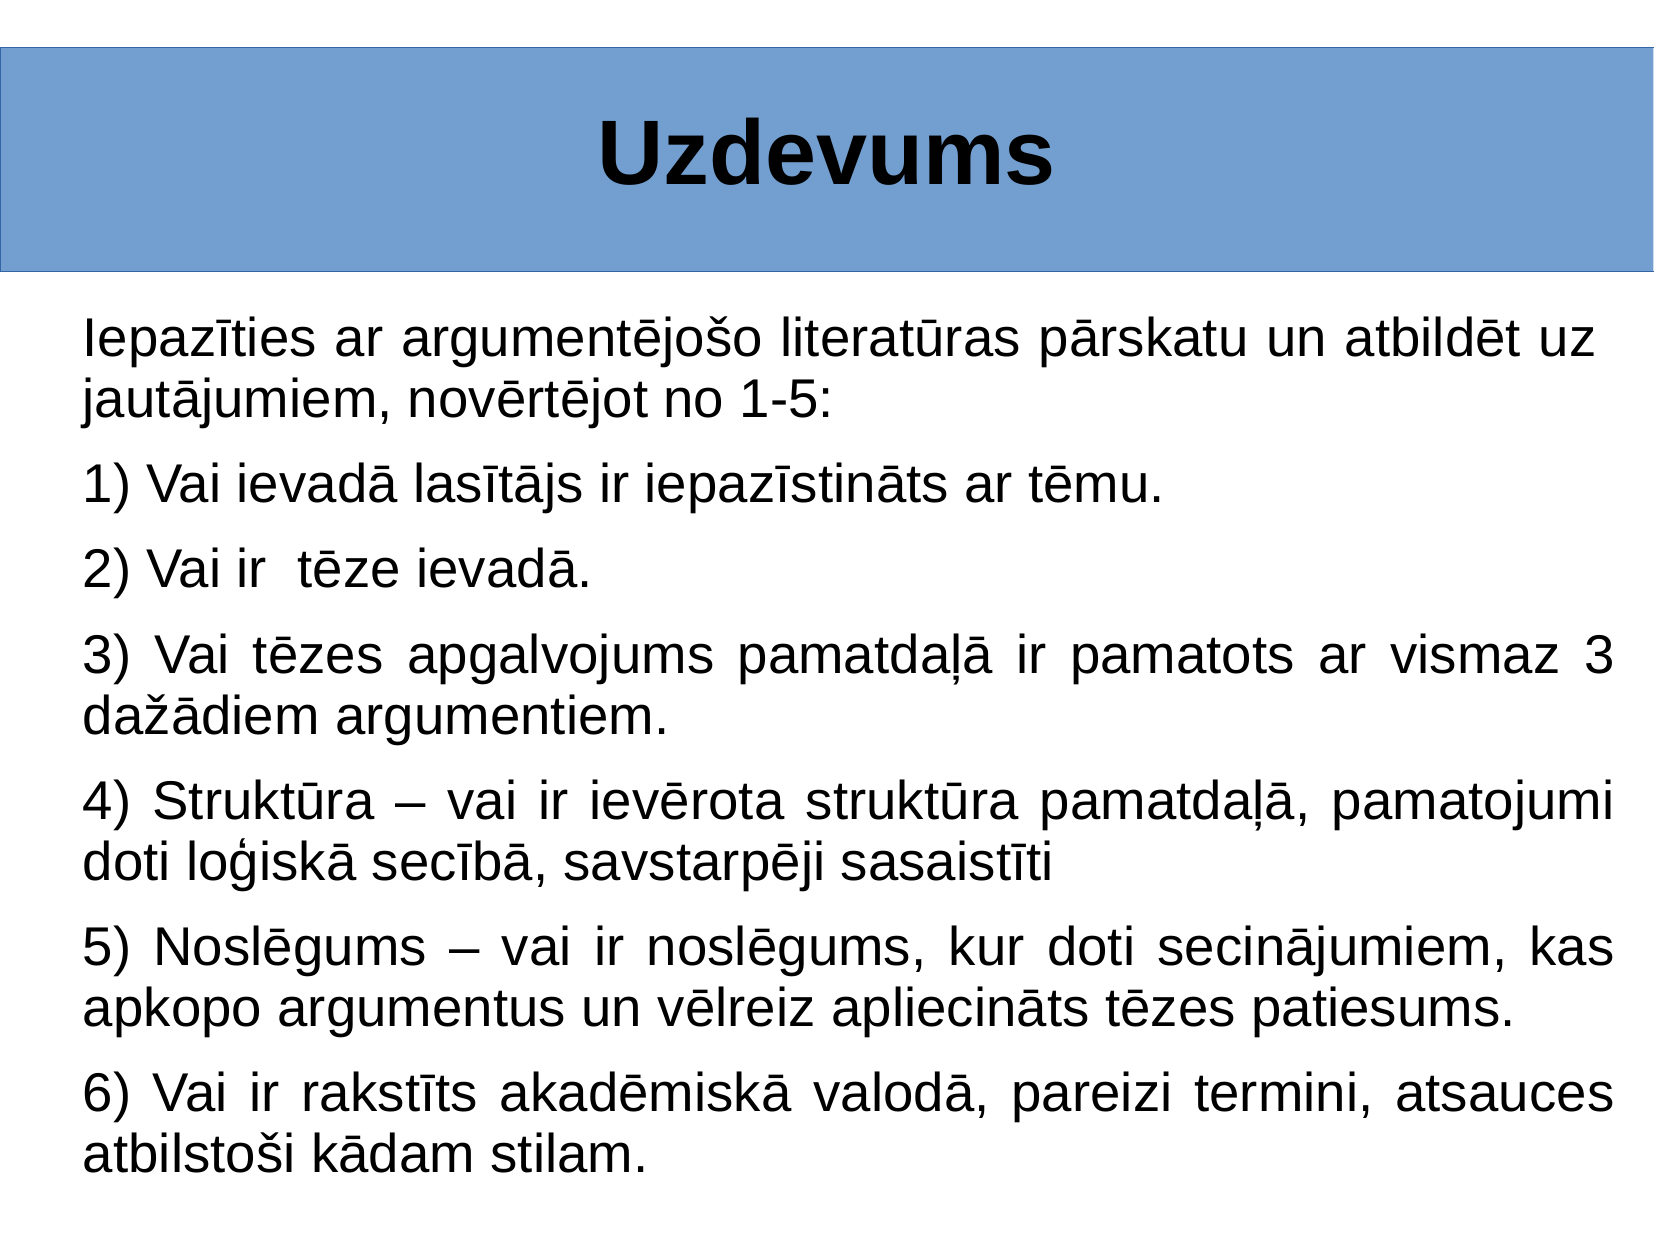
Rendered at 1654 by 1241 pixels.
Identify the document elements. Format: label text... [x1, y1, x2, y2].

list Iepazīties ar argumentējošo literatūras pārskatu un atbildēt uz jautājumiem, novērtējot no 1-5: 1) Vai ievadā lasītājs ir iepazīstināts ar tēmu. 2) Vai ir tēze ievadā. 3) Vai tēzes apgalvojums pamatdaļā ir pamatots ar vismaz 3 dažādiem argumentiem. 4) Struktūra – vai ir ievērota struktūra pamatdaļā, pamatojumi doti loģiskā secībā, savstarpēji sasaistīti 5) Noslēgums – vai ir noslēgums, kur doti secinājumiem, kas apkopo argumentus un vēlreiz apliecināts tēzes patiesums. 6) Vai ir rakstīts akadēmiskā valodā, pareizi termini, atsauces atbilstoši kādam stilam. [82, 307, 1619, 1193]
title Uzdevums [82, 49, 1571, 257]
text_box [0, 47, 1654, 272]
